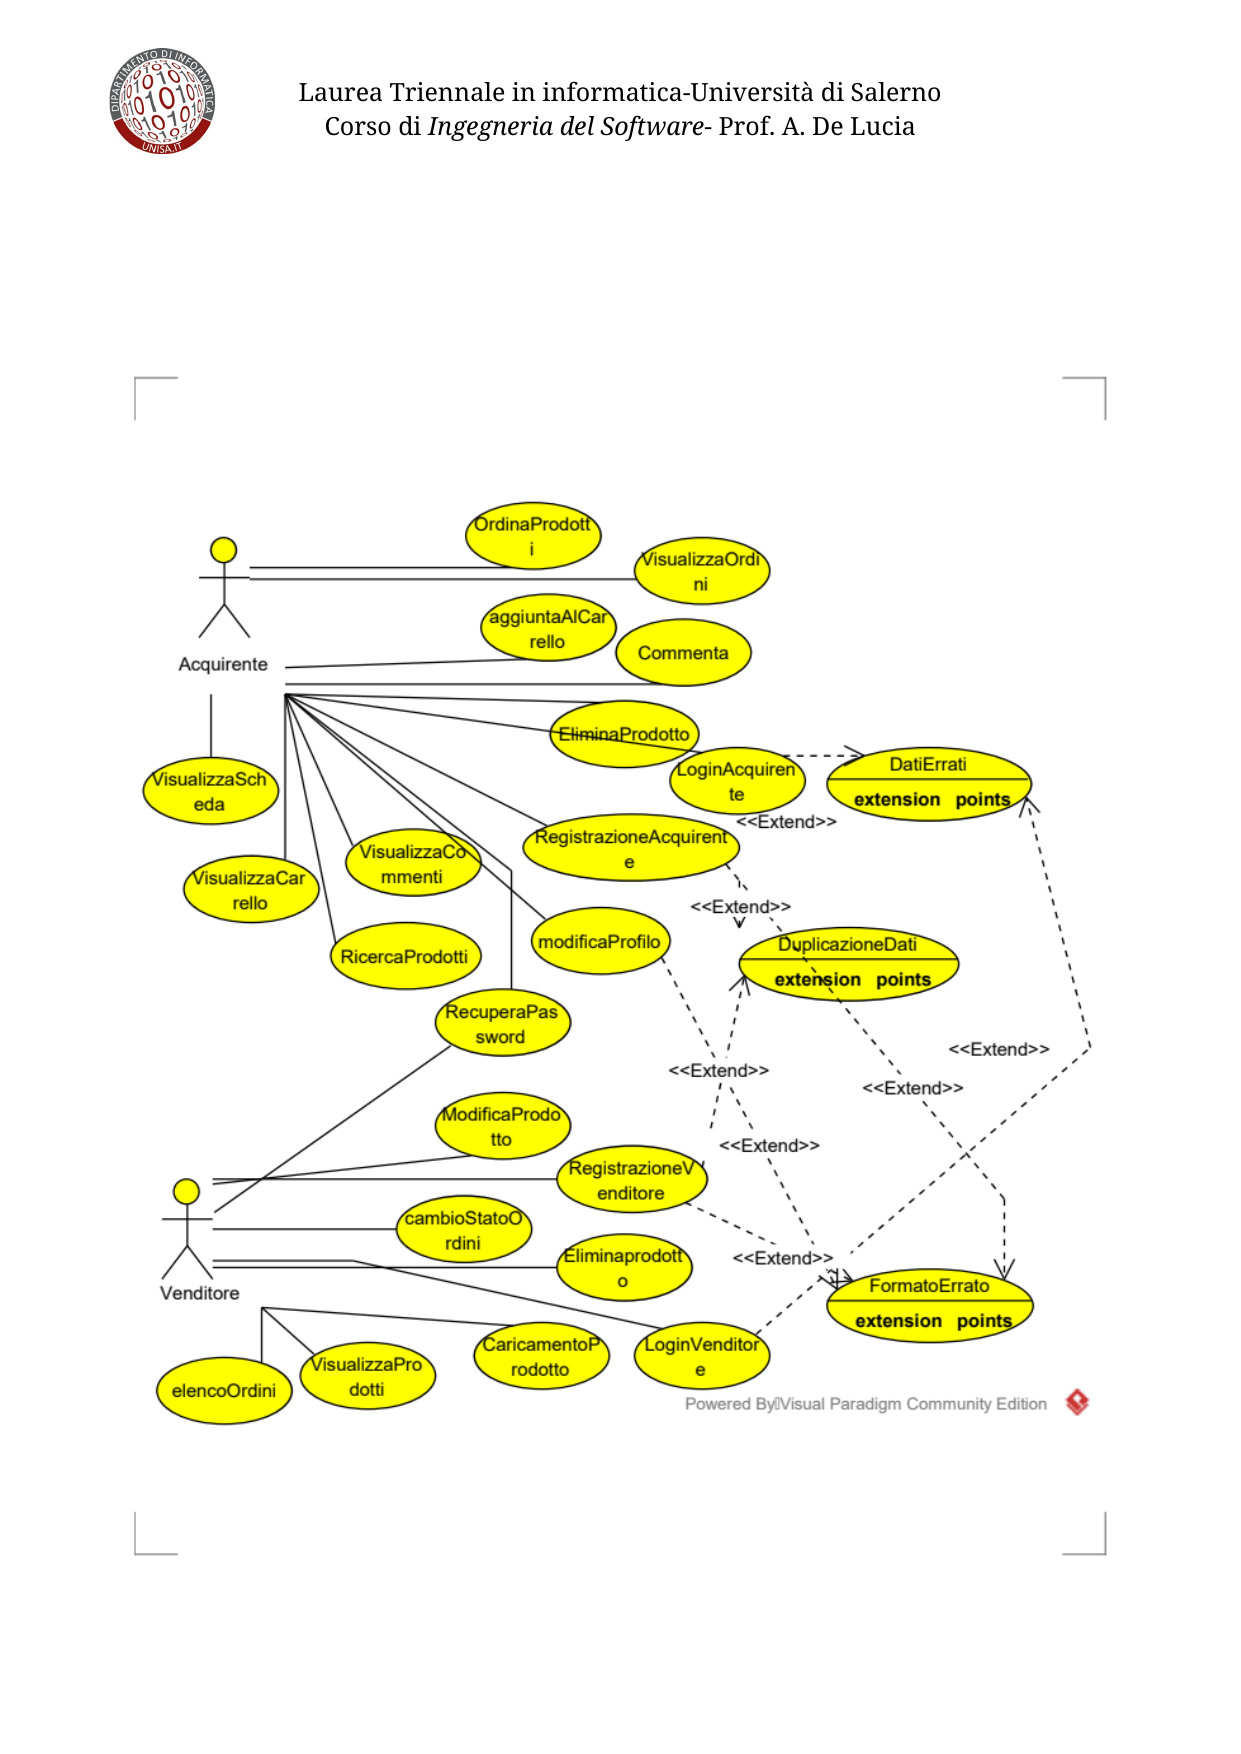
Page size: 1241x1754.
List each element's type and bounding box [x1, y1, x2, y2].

picture [118, 193, 1123, 1596]
picture [109, 48, 215, 154]
